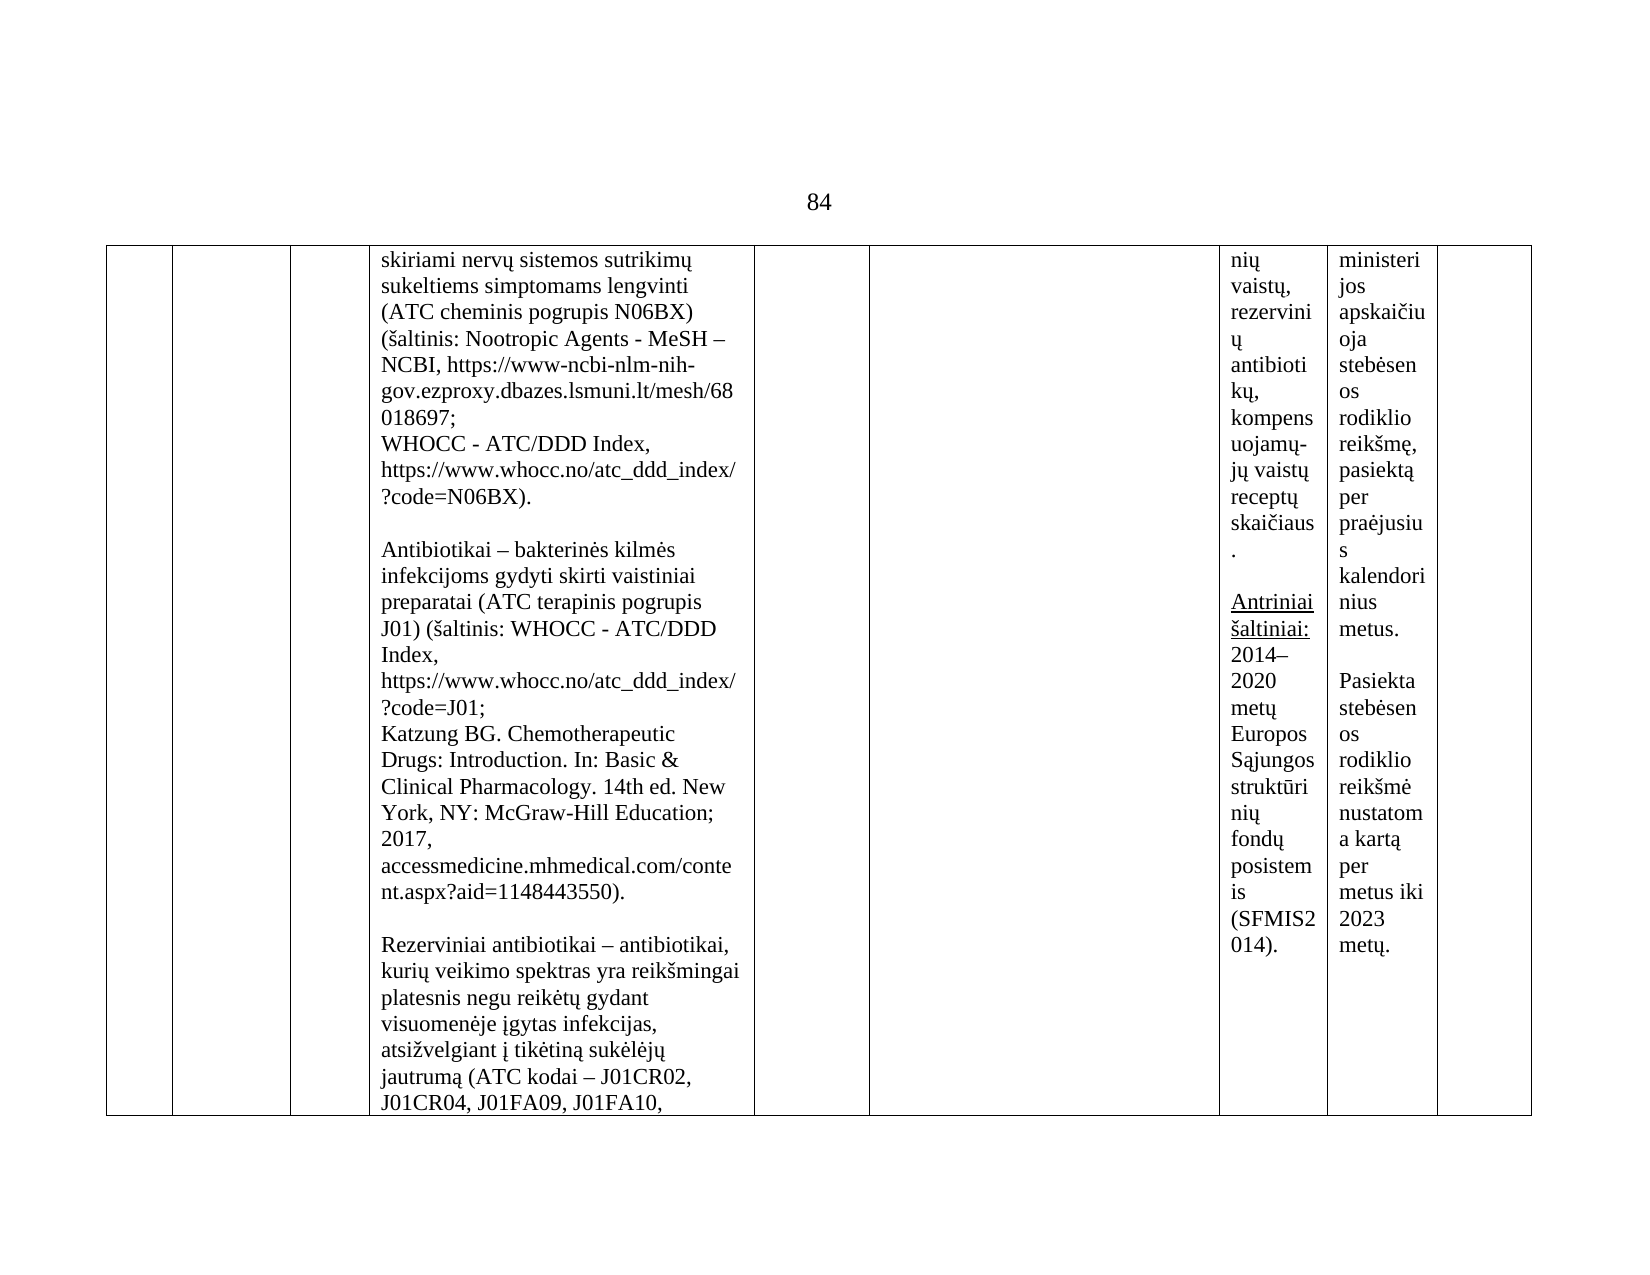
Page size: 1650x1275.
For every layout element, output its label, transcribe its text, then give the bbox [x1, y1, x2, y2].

table_cell skiriami nervų sistemos sutrikimų sukeltiems simptomams lengvinti (ATC cheminis pogrupis N06BX) (šaltinis: Nootropic Agents - MeSH – NCBI, https://www-ncbi-nlm-nih-gov.ezproxy.dbazes.lsmuni.lt/mesh/68018697; WHOCC - ATC/DDD Index, https://www.whocc.no/atc_ddd_index/?code=N06BX). Antibiotikai – bakterinės kilmės infekcijoms gydyti skirti vaistiniai preparatai (ATC terapinis pogrupis J01) (šaltinis: WHOCC - ATC/DDD Index, https://www.whocc.no/atc_ddd_index/?code=J01; Katzung BG. Chemotherapeutic Drugs: Introduction. In: Basic & Clinical Pharmacology. 14th ed. New York, NY: McGraw-Hill Education; 2017, accessmedicine.mhmedical.com/content.aspx?aid=1148443550). Rezerviniai antibiotikai – antibiotikai, kurių veikimo spektras yra reikšmingai platesnis negu reikėtų gydant visuomenėje įgytas infekcijas, atsižvelgiant į tikėtiną sukėlėjų jautrumą (ATC kodai – J01CR02, J01CR04, J01FA09, J01FA10, [370, 246, 754, 1115]
table_cell nių vaistų, rezervinių antibiotikų, kompensuojamų-jų vaistų receptų skaičiaus. Antriniai šaltiniai: 2014–2020 metų Europos Sąjungos struktūrinių fondų posistemis (SFMIS2014). [1220, 246, 1327, 1115]
table_cell [291, 246, 369, 1115]
table_cell [1438, 246, 1531, 1115]
table_cell [755, 246, 869, 1115]
table_cell ministerijos apskaičiuoja stebėsenos rodiklio reikšmę, pasiektą per praėjusius kalendorinius metus. Pasiekta stebėsenos rodiklio reikšmė nustatoma kartą per metus iki 2023 metų. [1328, 246, 1437, 1115]
table_cell [173, 246, 290, 1115]
table_cell [870, 246, 1219, 1115]
table_cell [107, 246, 172, 1115]
